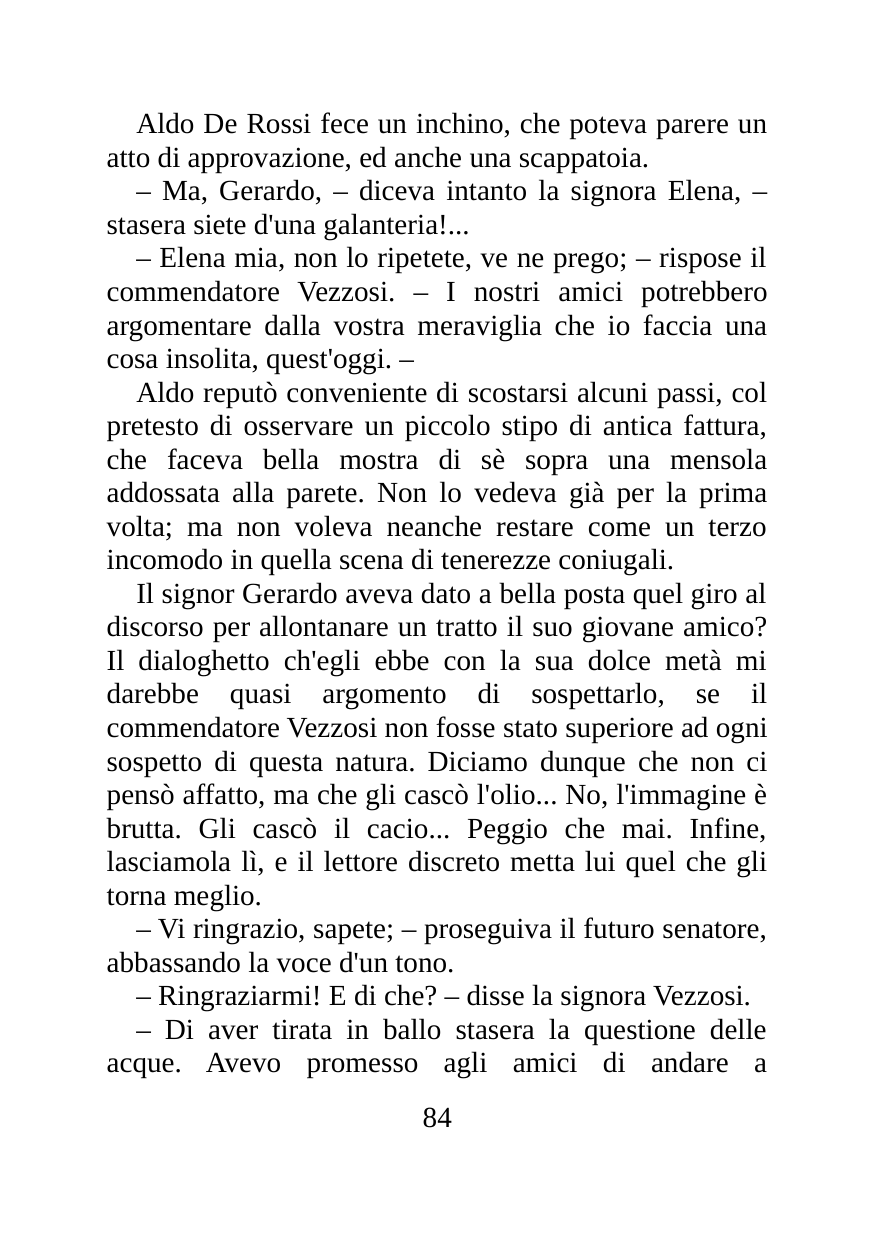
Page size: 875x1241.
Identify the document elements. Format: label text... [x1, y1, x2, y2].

text Il signor Gerardo aveva dato a bella posta quel giro al discorso per allontanare un tratto il suo giovane amico? Il dialoghetto ch'egli ebbe con la sua dolce metà mi darebbe quasi argomento di sospettarlo, se il commendatore Vezzosi non fosse stato superiore ad ogni sospetto di questa natura. Diciamo dunque che non ci pensò affatto, ma che gli cascò l'olio... No, l'immagine è brutta. Gli cascò il cacio... Peggio che mai. Infine, lasciamola lì, e il lettore discreto metta lui quel che gli torna meglio. [106, 576, 768, 911]
text ‒ Ringraziarmi! E di che? ‒ disse la signora Vezzosi. [106, 978, 768, 1012]
text ‒ Elena mia, non lo ripetete, ve ne prego; ‒ rispose il commendatore Vezzosi. ‒ I nostri amici potrebbero argomentare dalla vostra meraviglia che io faccia una cosa insolita, quest'oggi. ‒ [106, 241, 768, 375]
text ‒ Ma, Gerardo, ‒ diceva intanto la signora Elena, ‒ stasera siete d'una galanteria!... [106, 173, 768, 241]
text ‒ Di aver tirata in ballo stasera la questione delle acque. Avevo promesso agli amici di andare a [106, 1012, 768, 1079]
text ‒ Vi ringrazio, sapete; ‒ proseguiva il futuro senatore, abbassando la voce d'un tono. [106, 911, 768, 978]
text Aldo De Rossi fece un inchino, che poteva parere un atto di approvazione, ed anche una scappatoia. [106, 106, 768, 173]
text Aldo reputò conveniente di scostarsi alcuni passi, col pretesto di osservare un piccolo stipo di antica fattura, che faceva bella mostra di sè sopra una mensola addossata alla parete. Non lo vedeva già per la prima volta; ma non voleva neanche restare come un terzo incomodo in quella scena di tenerezze coniugali. [106, 375, 768, 576]
